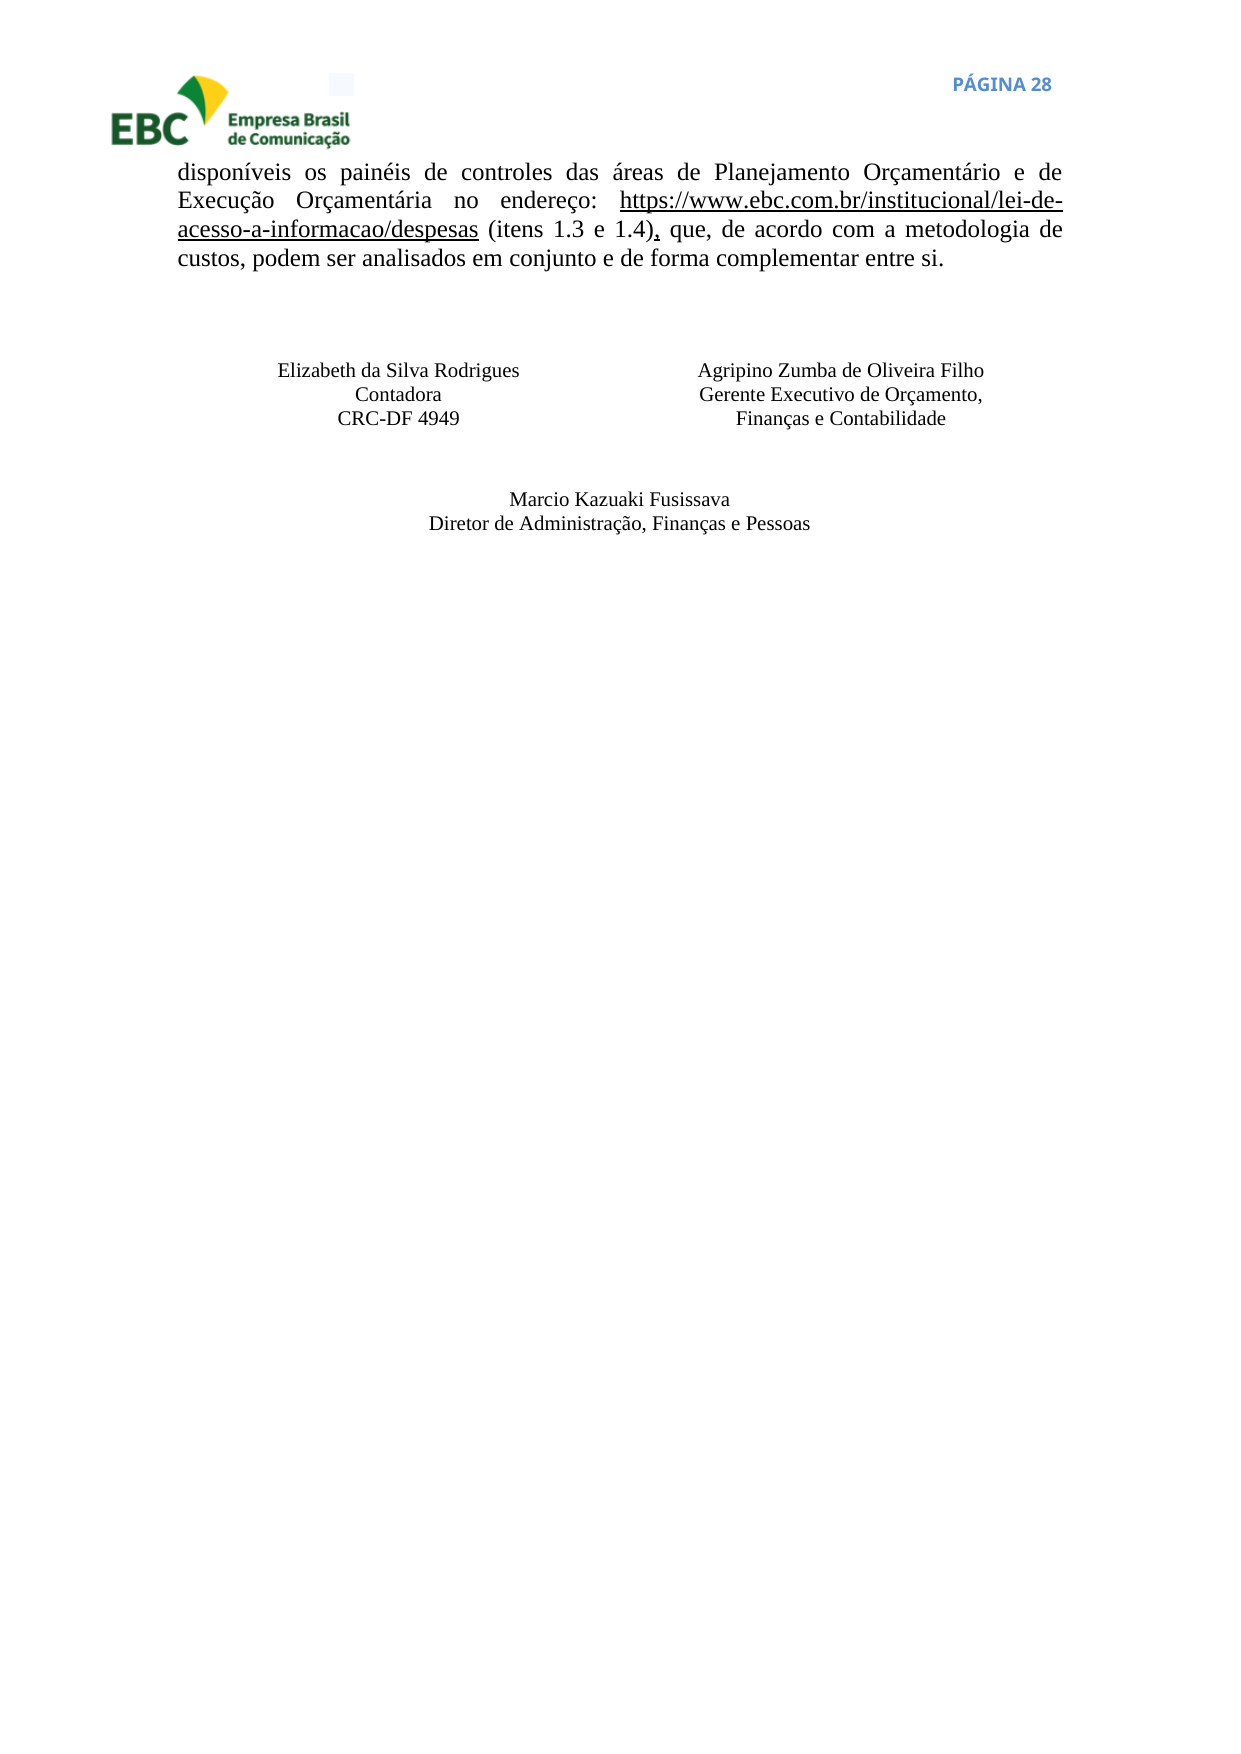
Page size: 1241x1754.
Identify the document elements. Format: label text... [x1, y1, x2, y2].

table_header Elizabeth da Silva Rodrigues Contadora CRC-DF 4949 [177, 358, 619, 430]
table_header Marcio Kazuaki Fusissava Diretor de Administração, Finanças e Pessoas [177, 487, 1062, 535]
text disponíveis os painéis de controles das áreas de Planejamento Orçamentário e de Execução Orçamentária no endereço: https://www.ebc.com.br/institucional/lei-de-acesso-a-informacao/despesas (itens 1.3 e 1.4), que, de acordo com a metodologia de custos, podem ser analisados em conjunto e de forma complementar entre si. [177, 157, 1063, 272]
table_header Agripino Zumba de Oliveira Filho Gerente Executivo de Orçamento, Finanças e Contabilidade [620, 358, 1062, 430]
